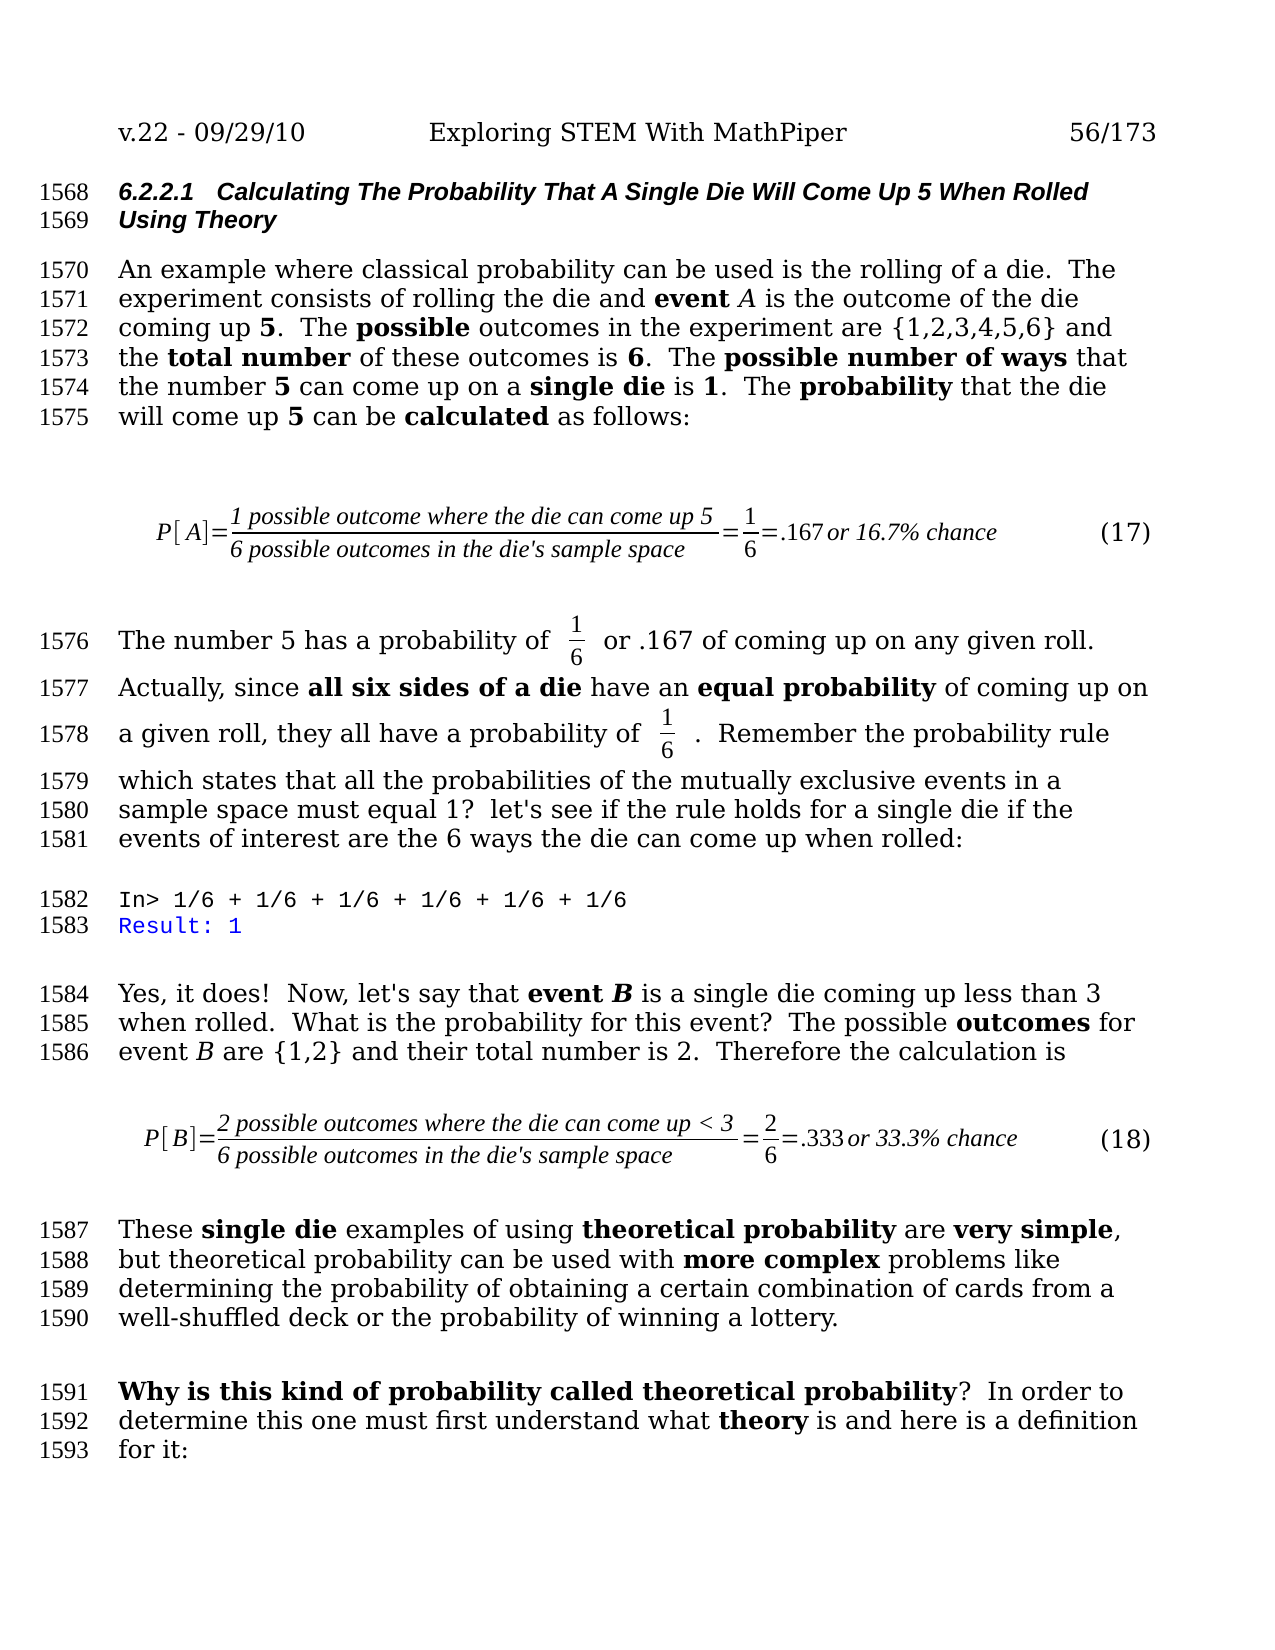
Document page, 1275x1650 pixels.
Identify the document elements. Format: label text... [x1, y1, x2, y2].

table_header [118, 495, 1041, 571]
table_header (17) [1041, 495, 1157, 571]
text Result: 1 [118, 914, 1157, 940]
table_header (18) [1041, 1102, 1157, 1177]
text An example where classical probability can be used is the rolling of a die. The experiment consists of rolling the die and event A is the outcome of the die coming up 5. The possible outcomes in the experiment are {1,2,3,4,5,6} and the total number of these outcomes is 6. The possible number of ways that the number 5 can come up on a single die is 1. The probability that the die will come up 5 can be calculated as follows: [118, 255, 1157, 431]
text Why is this kind of probability called theoretical probability? In order to determine this one must first understand what theory is and here is a definition for it: [118, 1376, 1157, 1464]
text Yes, it does! Now, let's say that event B is a single die coming up less than 3 when rolled. What is the probability for this event? The possible outcomes for event B are {1,2} and their total number is 2. Therefore the calculation is [118, 978, 1157, 1066]
table_header [118, 1102, 1041, 1177]
subtitle Calculating The Probability That A Single Die Will Come Up 5 When Rolled Using Theory [118, 177, 1157, 234]
text These single die examples of using theoretical probability are very simple, but theoretical probability can be used with more complex problems like determining the probability of obtaining a certain combination of cards from a well-shuffled deck or the probability of winning a lottery. [118, 1215, 1157, 1332]
text The number 5 has a probability ofor .167 of coming up on any given roll. Actually, since all six sides of a die have an equal probability of coming up on a given roll, they all have a probability of. Remember the probability rule which states that all the probabilities of the mutually exclusive events in a sample space must equal 1? let's see if the rule holds for a single die if the events of interest are the 6 ways the die can come up when rolled: [118, 609, 1157, 853]
text In> 1/6 + 1/6 + 1/6 + 1/6 + 1/6 + 1/6 [118, 888, 1157, 914]
